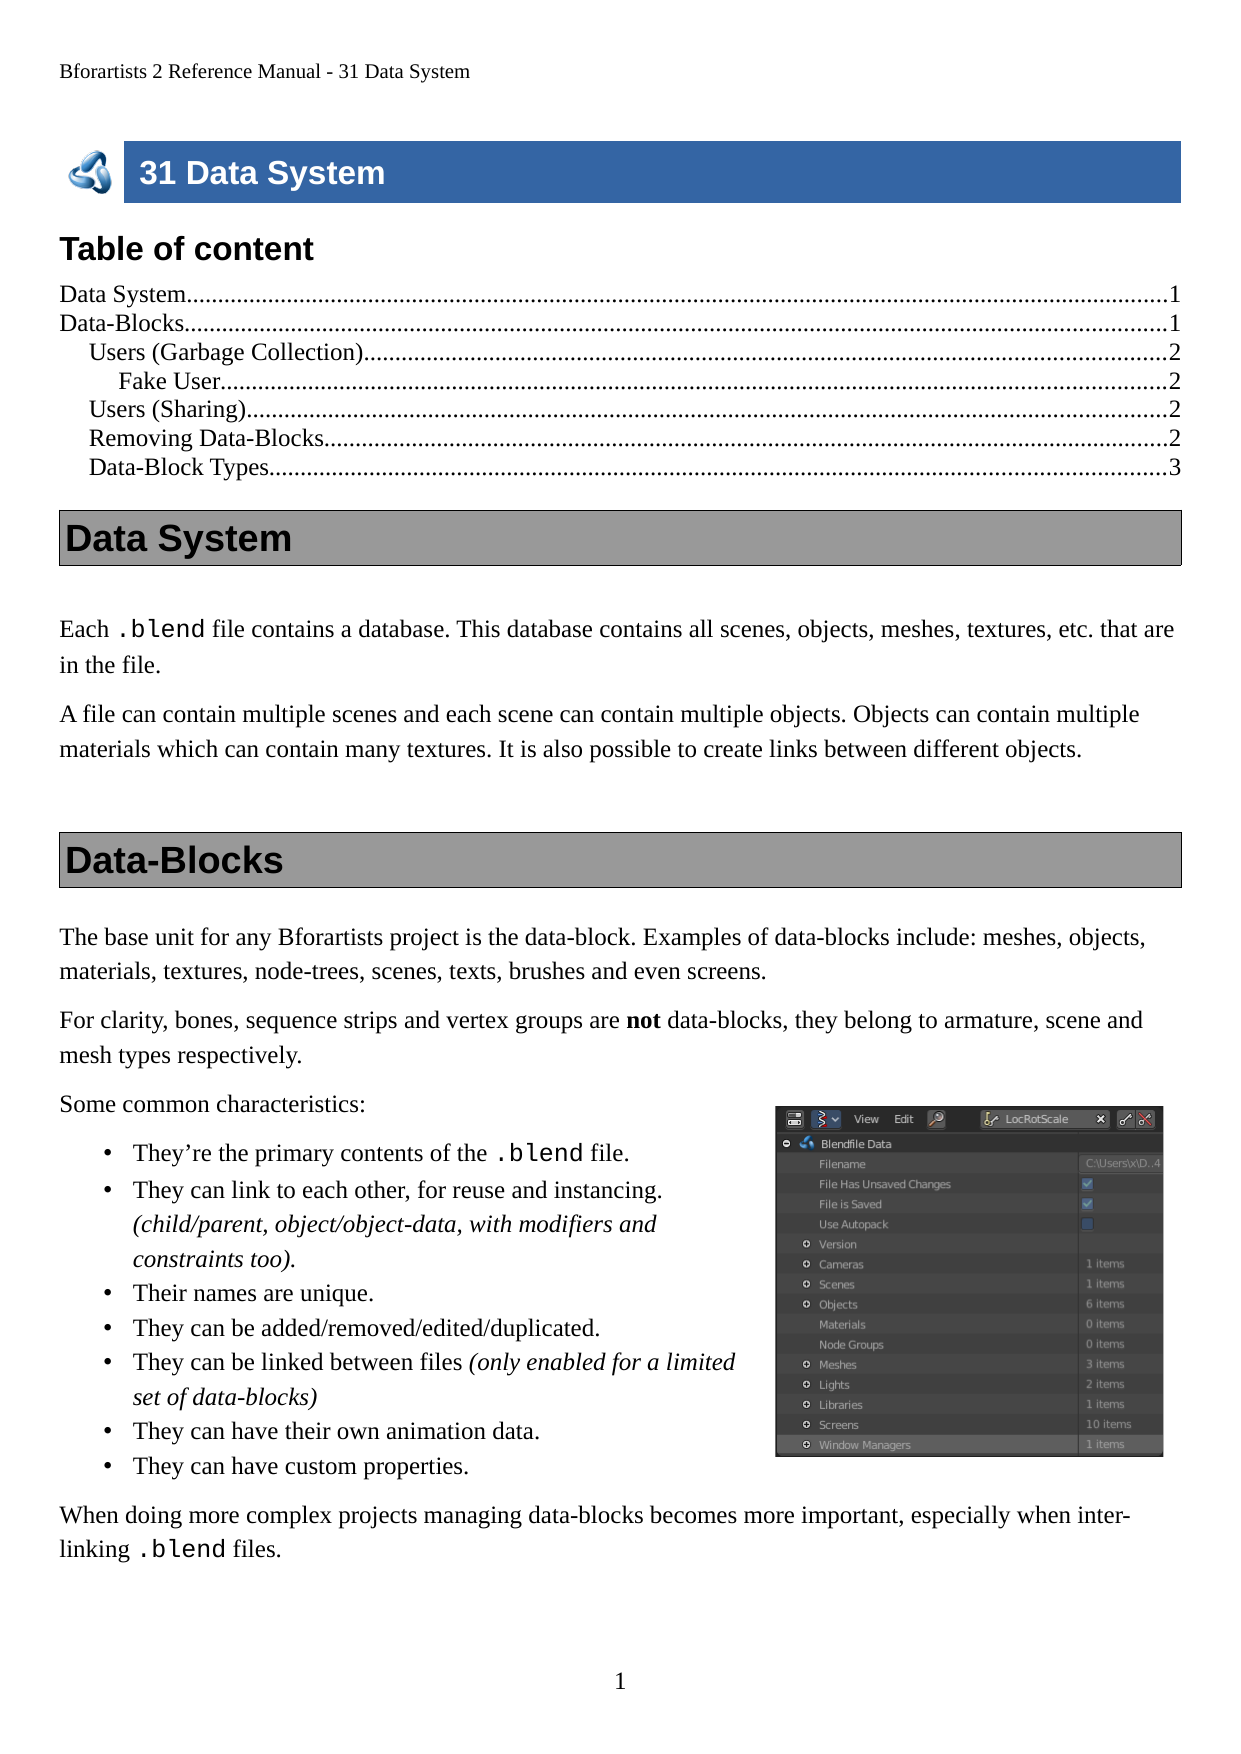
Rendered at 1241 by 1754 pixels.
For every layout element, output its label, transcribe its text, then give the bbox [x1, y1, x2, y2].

text Fake User 2 [118, 366, 1181, 394]
list They can link to each other, for reuse and instancing. (child/parent, object/object-data, with modifiers and constraints too). [103, 1175, 775, 1273]
list They can have custom properties. [103, 1451, 1181, 1479]
table_header 31 Data System [124, 141, 1181, 203]
text Users (Sharing) 2 [88, 394, 1181, 423]
list They can be linked between files (only enabled for a limited set of data-blocks) [103, 1347, 775, 1411]
list [1164, 1278, 1181, 1307]
text Users (Garbage Collection) 2 [88, 337, 1181, 366]
text When doing more complex projects managing data-blocks becomes more important, especially when inter-linking .blend files. [59, 1500, 1181, 1565]
text Data System 1 [59, 279, 1181, 308]
text The base unit for any Bforartists project is the data-block. Examples of data-blocks include: meshes, objects, materials, textures, node-trees, scenes, texts, brushes and even screens. [59, 922, 1181, 985]
picture [775, 1106, 1164, 1457]
list They’re the primary contents of the .blend file. [103, 1138, 775, 1169]
list Their names are unique. [103, 1278, 775, 1307]
picture [65, 147, 114, 197]
subtitle Table of content [59, 228, 1181, 267]
text Each .blend file contains a database. This database contains all scenes, objects, meshes, textures, etc. that are in the file. [59, 614, 1181, 679]
text Some common characteristics: [59, 1089, 1181, 1118]
text A file can contain multiple scenes and each scene can contain multiple objects. Objects can contain multiple materials which can contain many textures. It is also possible to create links between different objects. [59, 699, 1181, 763]
text For clarity, bones, sequence strips and vertex groups are not data-blocks, they belong to armature, scene and mesh types respectively. [59, 1005, 1181, 1069]
text Data-Blocks 1 [59, 308, 1181, 337]
table_header Data-Blocks [60, 833, 1181, 887]
table_header Data System [60, 511, 1181, 565]
list They can be added/removed/edited/duplicated. [103, 1313, 775, 1342]
text Data-Block Types 3 [88, 452, 1181, 481]
list They can have their own animation data. [103, 1416, 775, 1445]
table_header [59, 141, 124, 203]
text Removing Data-Blocks 2 [88, 423, 1181, 452]
